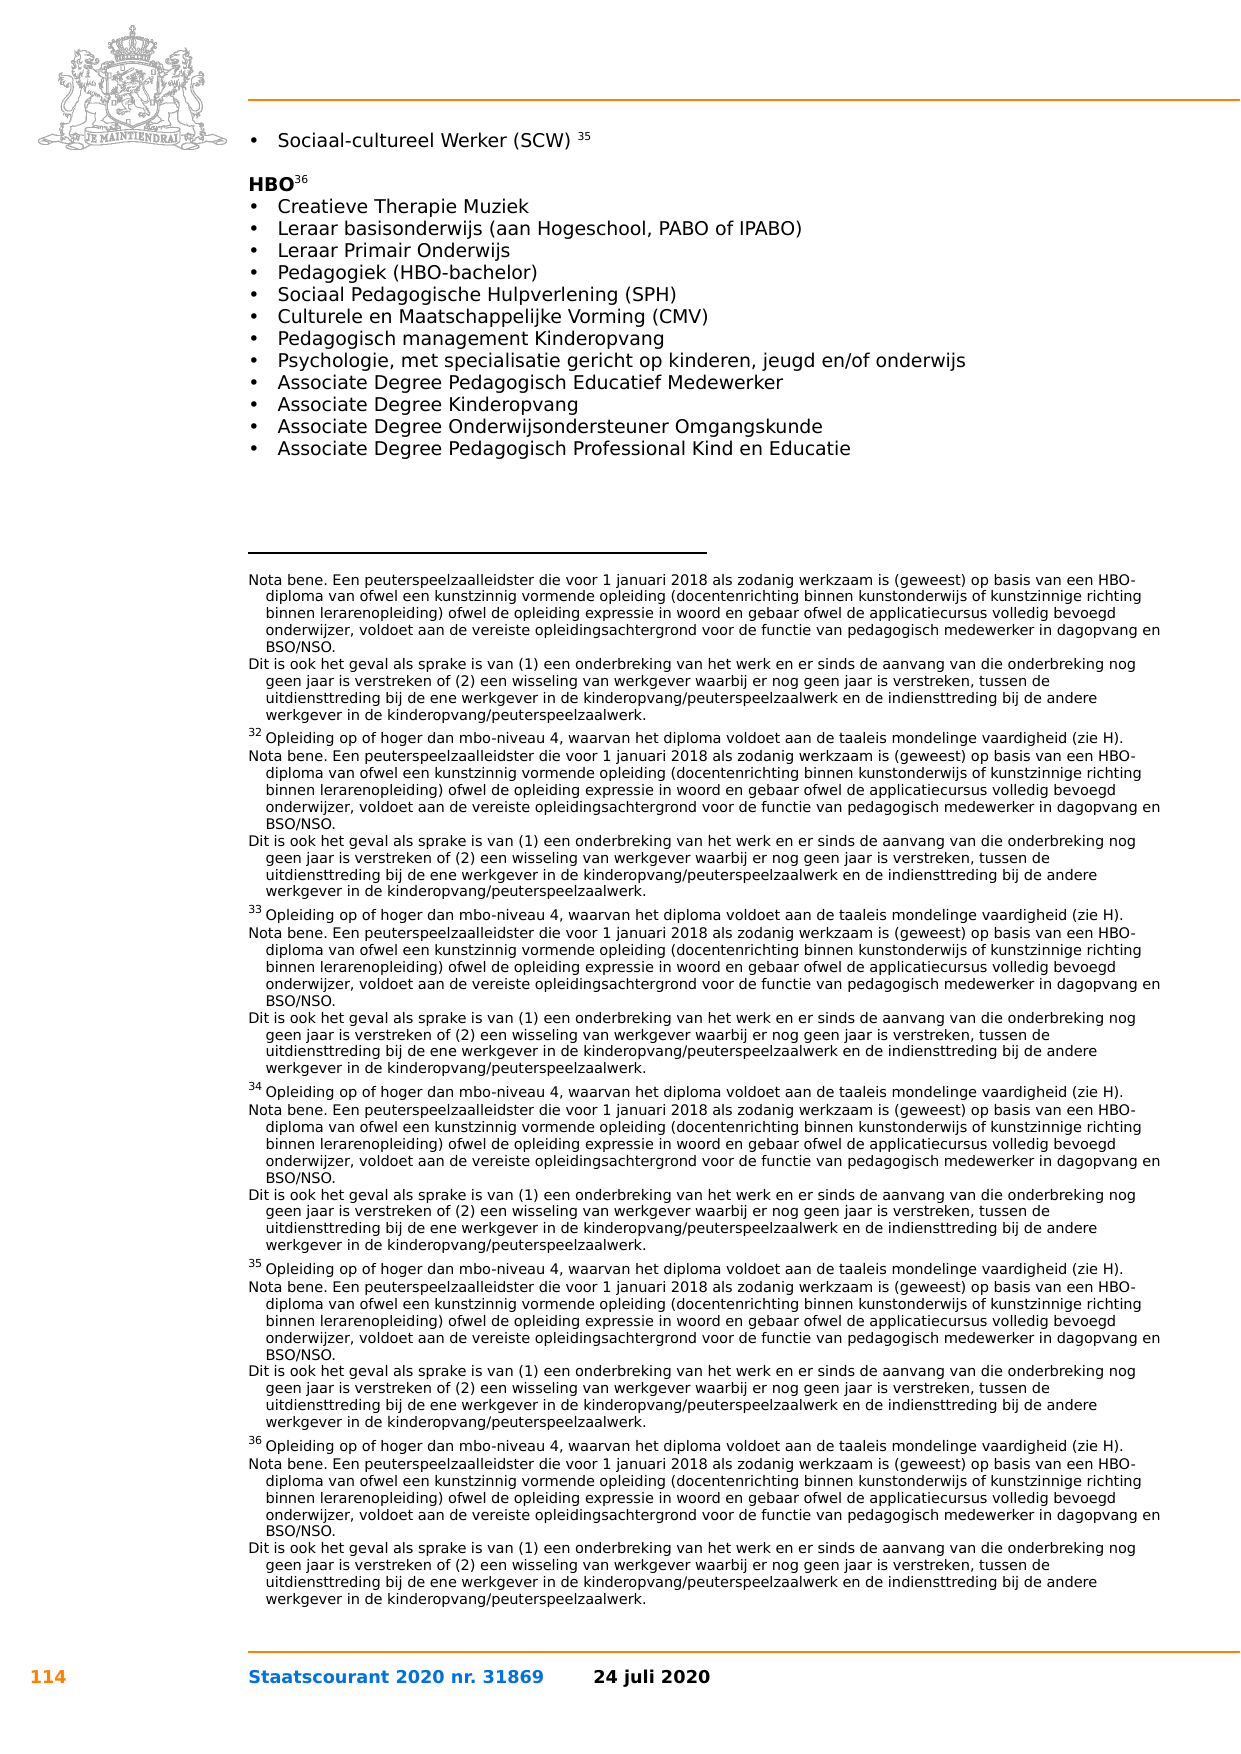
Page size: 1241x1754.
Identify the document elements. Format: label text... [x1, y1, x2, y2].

text • Psychologie, met specialisatie gericht op kinderen, jeugd en/of onderwijs [248, 349, 1163, 372]
text Opleiding op of hoger dan mbo-niveau 4, waarvan het diploma voldoet aan de taaleis mondelinge vaardigheid (zie H). [248, 1080, 1163, 1102]
text Nota bene. Een peuterspeelzaalleidster die voor 1 januari 2018 als zodanig werkzaam is (geweest) op basis van een HBO-diploma van ofwel een kunstzinnig vormende opleiding (docentenrichting binnen kunstonderwijs of kunstzinnige richting binnen lerarenopleiding) ofwel de opleiding expressie in woord en gebaar ofwel de applicatiecursus volledig bevoegd onderwijzer, voldoet aan de vereiste opleidingsachtergrond voor de functie van pedagogisch medewerker in dagopvang en BSO/NSO. [248, 1102, 1163, 1187]
text • Associate Degree Onderwijsondersteuner Omgangskunde [248, 416, 1163, 437]
text Nota bene. Een peuterspeelzaalleidster die voor 1 januari 2018 als zodanig werkzaam is (geweest) op basis van een HBO-diploma van ofwel een kunstzinnig vormende opleiding (docentenrichting binnen kunstonderwijs of kunstzinnige richting binnen lerarenopleiding) ofwel de opleiding expressie in woord en gebaar ofwel de applicatiecursus volledig bevoegd onderwijzer, voldoet aan de vereiste opleidingsachtergrond voor de functie van pedagogisch medewerker in dagopvang en BSO/NSO. [248, 1456, 1163, 1540]
text • Associate Degree Pedagogisch Professional Kind en Educatie [248, 437, 1163, 459]
text • Pedagogiek (HBO-bachelor) [248, 262, 1163, 284]
text Nota bene. Een peuterspeelzaalleidster die voor 1 januari 2018 als zodanig werkzaam is (geweest) op basis van een HBO-diploma van ofwel een kunstzinnig vormende opleiding (docentenrichting binnen kunstonderwijs of kunstzinnige richting binnen lerarenopleiding) ofwel de opleiding expressie in woord en gebaar ofwel de applicatiecursus volledig bevoegd onderwijzer, voldoet aan de vereiste opleidingsachtergrond voor de functie van pedagogisch medewerker in dagopvang en BSO/NSO. [248, 748, 1163, 833]
text Dit is ook het geval als sprake is van (1) een onderbreking van het werk en er sinds de aanvang van die onderbreking nog geen jaar is verstreken of (2) een wisseling van werkgever waarbij er nog geen jaar is verstreken, tussen de uitdiensttreding bij de ene werkgever in de kinderopvang/peuterspeelzaalwerk en de indiensttreding bij de andere werkgever in de kinderopvang/peuterspeelzaalwerk. [248, 833, 1163, 900]
text • Leraar Primair Onderwijs [248, 240, 1163, 262]
text Nota bene. Een peuterspeelzaalleidster die voor 1 januari 2018 als zodanig werkzaam is (geweest) op basis van een HBO-diploma van ofwel een kunstzinnig vormende opleiding (docentenrichting binnen kunstonderwijs of kunstzinnige richting binnen lerarenopleiding) ofwel de opleiding expressie in woord en gebaar ofwel de applicatiecursus volledig bevoegd onderwijzer, voldoet aan de vereiste opleidingsachtergrond voor de functie van pedagogisch medewerker in dagopvang en BSO/NSO. [248, 925, 1163, 1010]
text Opleiding op of hoger dan mbo-niveau 4, waarvan het diploma voldoet aan de taaleis mondelinge vaardigheid (zie H). [248, 903, 1163, 925]
text • Pedagogisch management Kinderopvang [248, 328, 1163, 349]
text Dit is ook het geval als sprake is van (1) een onderbreking van het werk en er sinds de aanvang van die onderbreking nog geen jaar is verstreken of (2) een wisseling van werkgever waarbij er nog geen jaar is verstreken, tussen de uitdiensttreding bij de ene werkgever in de kinderopvang/peuterspeelzaalwerk en de indiensttreding bij de andere werkgever in de kinderopvang/peuterspeelzaalwerk. [248, 656, 1163, 723]
text Opleiding op of hoger dan mbo-niveau 4, waarvan het diploma voldoet aan de taaleis mondelinge vaardigheid (zie H). [248, 726, 1163, 748]
text Dit is ook het geval als sprake is van (1) een onderbreking van het werk en er sinds de aanvang van die onderbreking nog geen jaar is verstreken of (2) een wisseling van werkgever waarbij er nog geen jaar is verstreken, tussen de uitdiensttreding bij de ene werkgever in de kinderopvang/peuterspeelzaalwerk en de indiensttreding bij de andere werkgever in de kinderopvang/peuterspeelzaalwerk. [248, 1363, 1163, 1431]
text • Sociaal Pedagogische Hulpverlening (SPH) [248, 284, 1163, 306]
picture [38, 25, 227, 150]
text Nota bene. Een peuterspeelzaalleidster die voor 1 januari 2018 als zodanig werkzaam is (geweest) op basis van een HBO-diploma van ofwel een kunstzinnig vormende opleiding (docentenrichting binnen kunstonderwijs of kunstzinnige richting binnen lerarenopleiding) ofwel de opleiding expressie in woord en gebaar ofwel de applicatiecursus volledig bevoegd onderwijzer, voldoet aan de vereiste opleidingsachtergrond voor de functie van pedagogisch medewerker in dagopvang en BSO/NSO. [248, 1279, 1163, 1363]
text • Creatieve Therapie Muziek [248, 196, 1163, 218]
text Dit is ook het geval als sprake is van (1) een onderbreking van het werk en er sinds de aanvang van die onderbreking nog geen jaar is verstreken of (2) een wisseling van werkgever waarbij er nog geen jaar is verstreken, tussen de uitdiensttreding bij de ene werkgever in de kinderopvang/peuterspeelzaalwerk en de indiensttreding bij de andere werkgever in de kinderopvang/peuterspeelzaalwerk. [248, 1010, 1163, 1077]
text • Sociaal-cultureel Werker (SCW) [248, 130, 1163, 152]
text • Culturele en Maatschappelijke Vorming (CMV) [248, 306, 1163, 328]
text Opleiding op of hoger dan mbo-niveau 4, waarvan het diploma voldoet aan de taaleis mondelinge vaardigheid (zie H). [248, 1257, 1163, 1279]
text • Associate Degree Pedagogisch Educatief Medewerker [248, 372, 1163, 393]
text Dit is ook het geval als sprake is van (1) een onderbreking van het werk en er sinds de aanvang van die onderbreking nog geen jaar is verstreken of (2) een wisseling van werkgever waarbij er nog geen jaar is verstreken, tussen de uitdiensttreding bij de ene werkgever in de kinderopvang/peuterspeelzaalwerk en de indiensttreding bij de andere werkgever in de kinderopvang/peuterspeelzaalwerk. [248, 1187, 1163, 1254]
text Opleiding op of hoger dan mbo-niveau 4, waarvan het diploma voldoet aan de taaleis mondelinge vaardigheid (zie H). [248, 1434, 1163, 1456]
text HBO [248, 174, 1163, 196]
text Dit is ook het geval als sprake is van (1) een onderbreking van het werk en er sinds de aanvang van die onderbreking nog geen jaar is verstreken of (2) een wisseling van werkgever waarbij er nog geen jaar is verstreken, tussen de uitdiensttreding bij de ene werkgever in de kinderopvang/peuterspeelzaalwerk en de indiensttreding bij de andere werkgever in de kinderopvang/peuterspeelzaalwerk. [248, 1540, 1163, 1608]
text • Leraar basisonderwijs (aan Hogeschool, PABO of IPABO) [248, 218, 1163, 240]
text • Associate Degree Kinderopvang [248, 393, 1163, 416]
text Nota bene. Een peuterspeelzaalleidster die voor 1 januari 2018 als zodanig werkzaam is (geweest) op basis van een HBO-diploma van ofwel een kunstzinnig vormende opleiding (docentenrichting binnen kunstonderwijs of kunstzinnige richting binnen lerarenopleiding) ofwel de opleiding expressie in woord en gebaar ofwel de applicatiecursus volledig bevoegd onderwijzer, voldoet aan de vereiste opleidingsachtergrond voor de functie van pedagogisch medewerker in dagopvang en BSO/NSO. [248, 572, 1163, 656]
